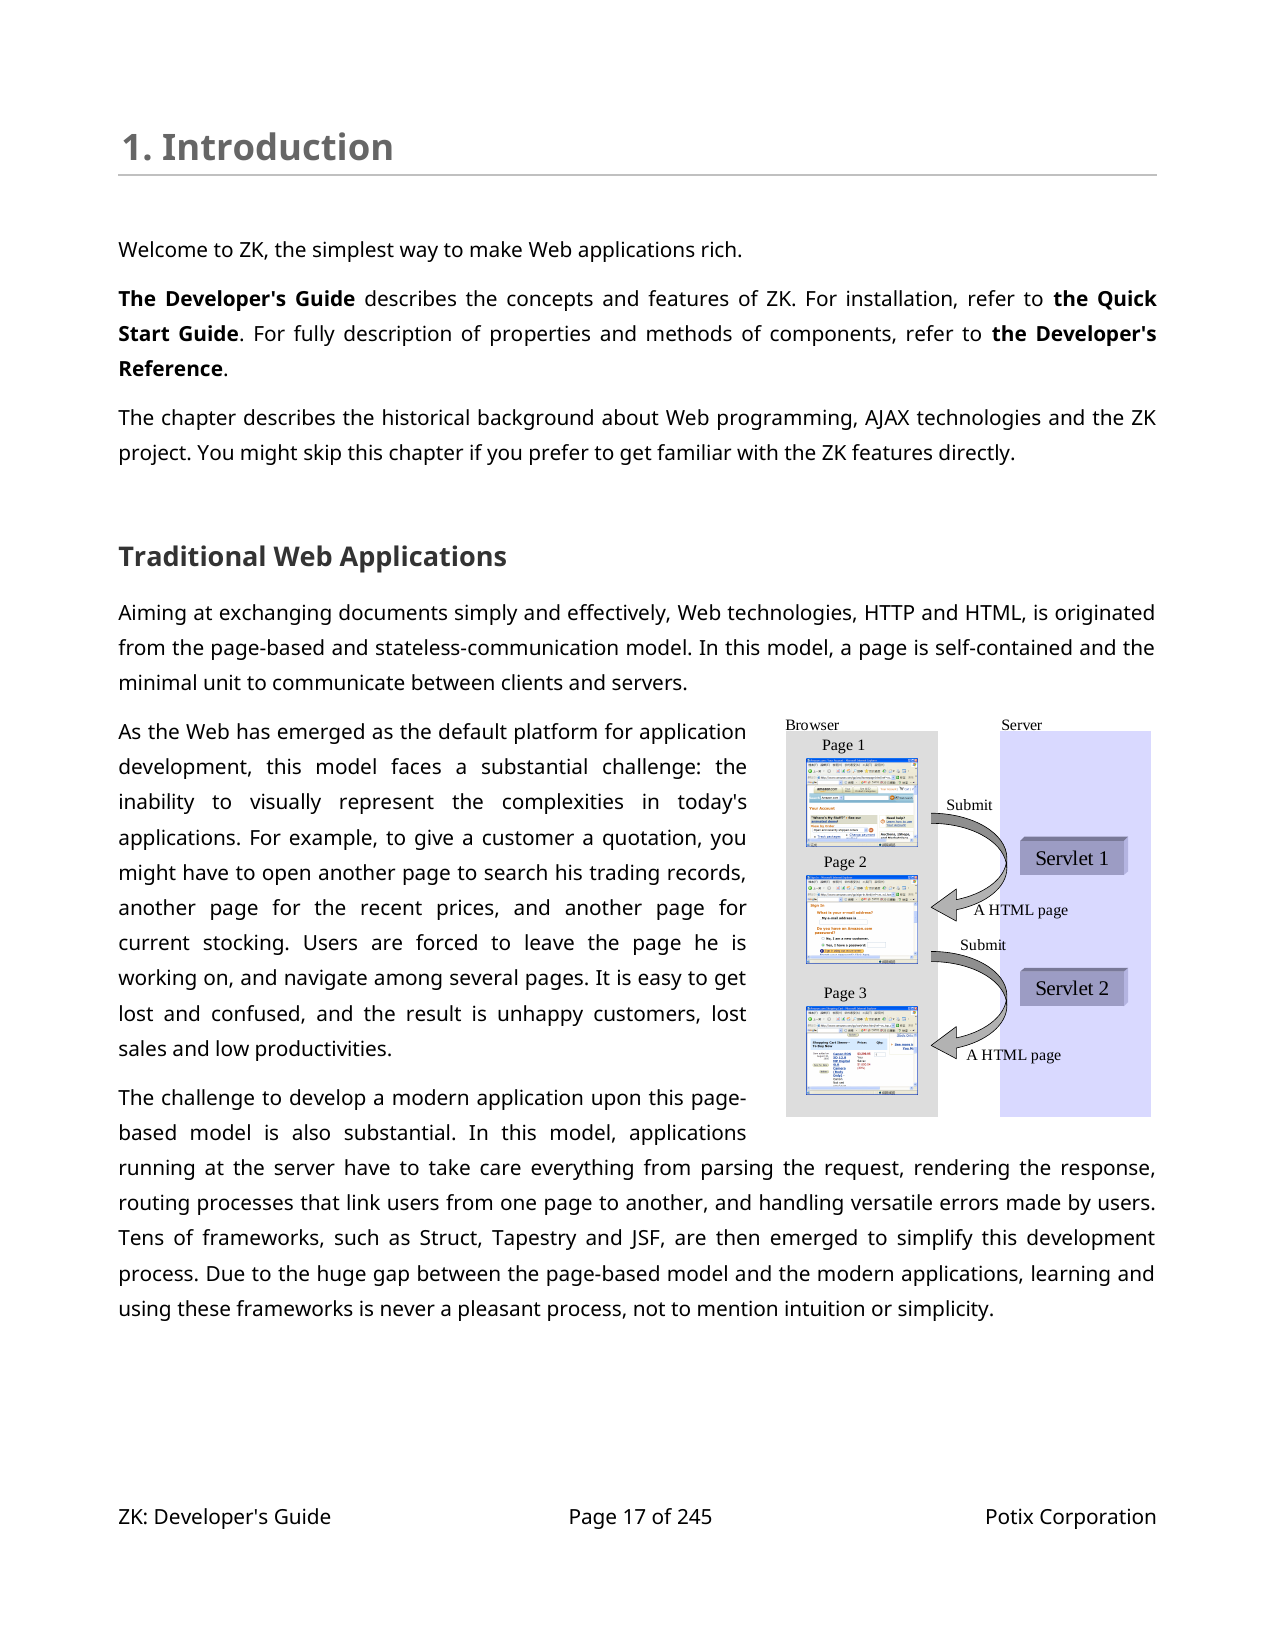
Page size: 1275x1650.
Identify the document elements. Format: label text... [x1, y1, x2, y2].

subtitle Traditional Web Applications [118, 537, 1157, 574]
text The challenge to develop a modern application upon this page-based model is also substantial. In this model, applications running at the server have to take care everything from parsing the request, rendering the response, routing processes that link users from one page to another, and handling versatile errors made by users. Tens of frameworks, such as Struct, Tapestry and JSF, are then emerged to simplify this development process. Due to the huge gap between the page-based model and the modern applications, learning and using these frameworks is never a pleasant process, not to mention intuition or simplicity. [118, 1083, 1157, 1322]
text As the Web has emerged as the default platform for application development, this model faces a substantial challenge: the inability to visually represent the complexities in today's applications. For example, to give a customer a quotation, you might have to open another page to search his trading records, another page for the recent prices, and another page for current stocking. Users are forced to leave the page he is working on, and navigate among several pages. It is easy to get lost and confused, and the result is unhappy customers, lost sales and low productivities. [118, 717, 1157, 1062]
text Welcome to ZK, the simplest way to make Web applications rich. [118, 235, 1157, 263]
text The chapter describes the historical background about Web programming, AJAX technologies and the ZK project. You might skip this chapter if you prefer to get familiar with the ZK features directly. [118, 403, 1157, 466]
subtitle 1. Introduction [118, 118, 1157, 174]
text The Developer's Guide describes the concepts and features of ZK. For installation, refer to the Quick Start Guide. For fully description of properties and methods of components, refer to the Developer's Reference. [118, 284, 1157, 382]
text Aiming at exchanging documents simply and effectively, Web technologies, HTTP and HTML, is originated from the page-based and stateless-communication model. In this model, a page is self-contained and the minimal unit to communicate between clients and servers. [118, 598, 1157, 696]
